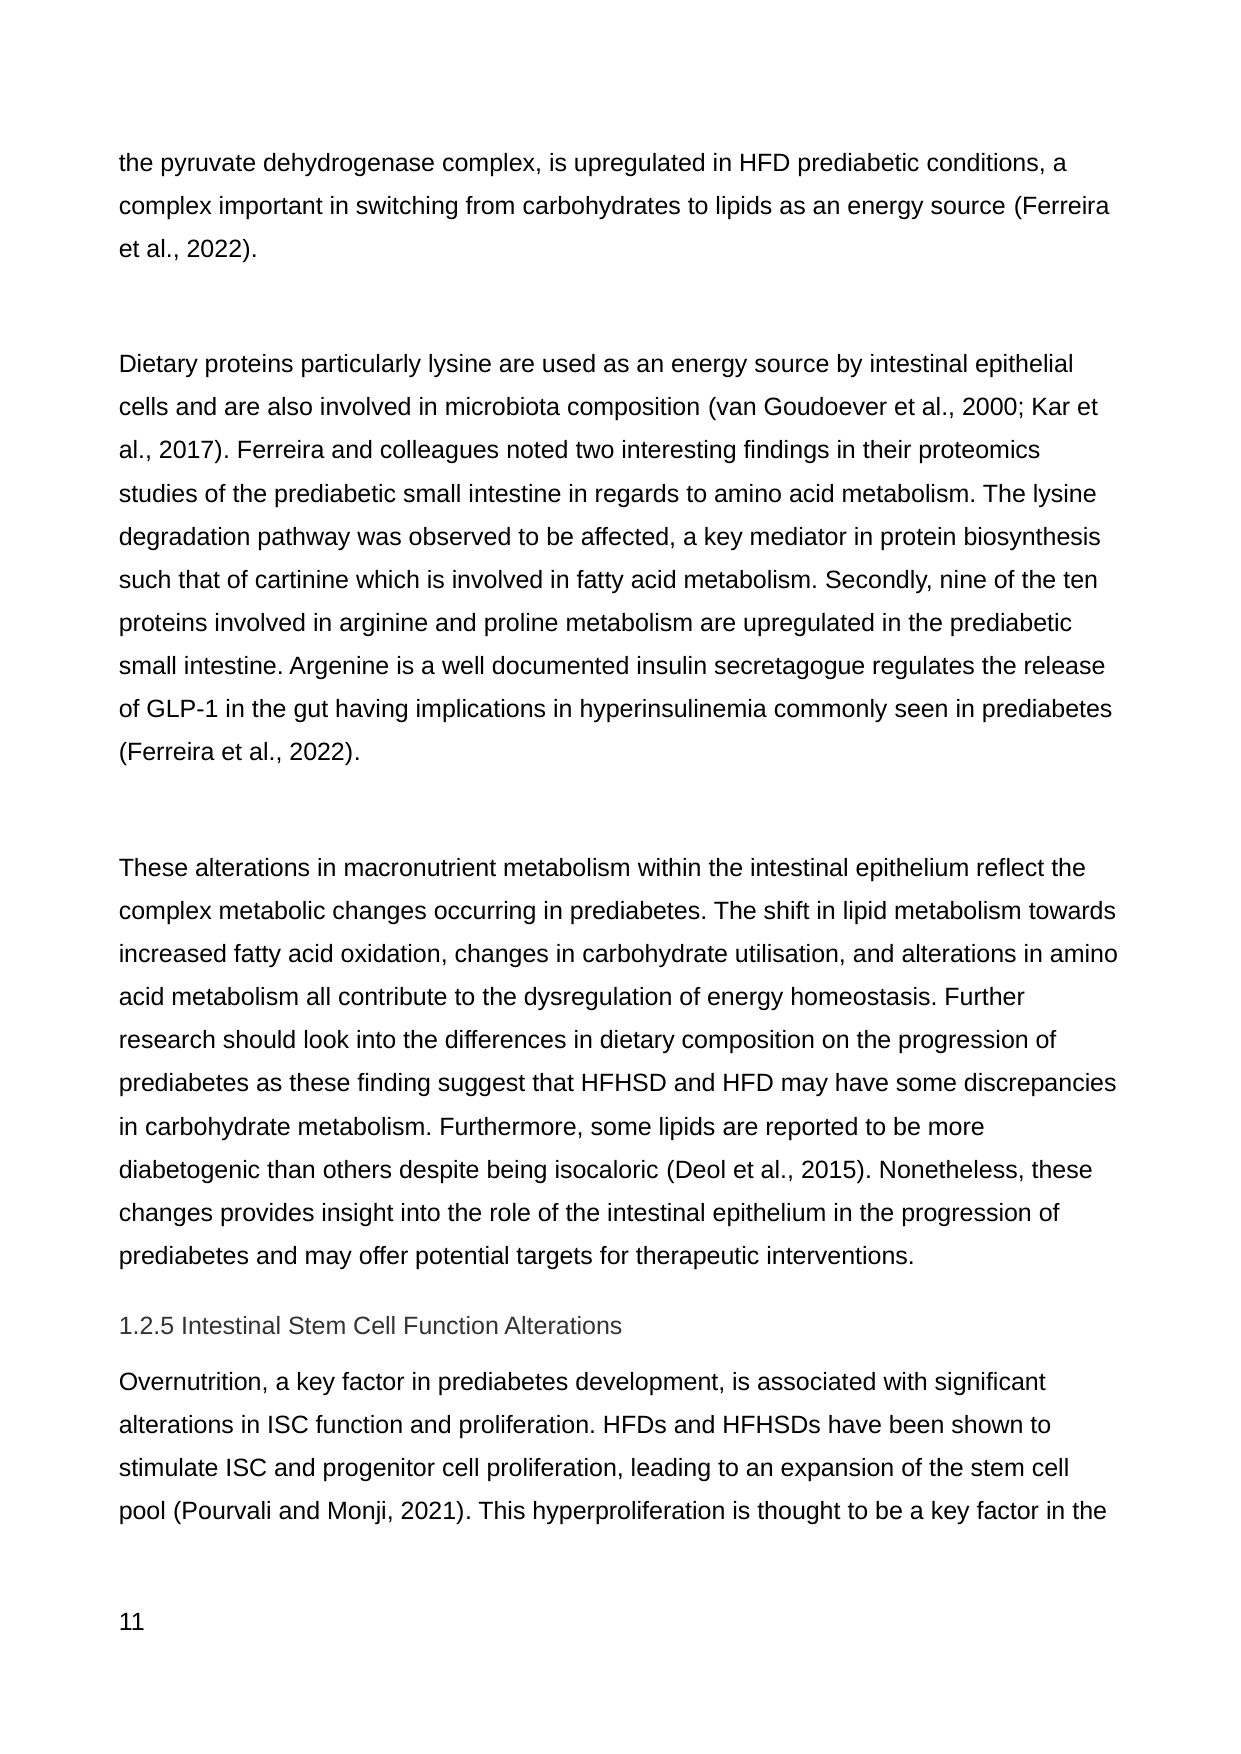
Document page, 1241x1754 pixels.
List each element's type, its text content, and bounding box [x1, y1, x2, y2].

text Dietary proteins particularly lysine are used as an energy source by intestinal epithelial cells and are also involved in microbiota composition (van Goudoever et al., 2000; Kar et al., 2017). Ferreira and colleagues noted two interesting findings in their proteomics studies of the prediabetic small intestine in regards to amino acid metabolism. The lysine degradation pathway was observed to be affected, a key mediator in protein biosynthesis such that of cartinine which is involved in fatty acid metabolism. Secondly, nine of the ten proteins involved in arginine and proline metabolism are upregulated in the prediabetic small intestine. Argenine is a well documented insulin secretagogue regulates the release of GLP-1 in the gut having implications in hyperinsulinemia commonly seen in prediabetes (Ferreira et al., 2022). [118, 349, 1122, 766]
text Overnutrition, a key factor in prediabetes development, is associated with significant alterations in ISC function and proliferation. HFDs and HFHSDs have been shown to stimulate ISC and progenitor cell proliferation, leading to an expansion of the stem cell pool (Pourvali and Monji, 2021). This hyperproliferation is thought to be a key factor in the [118, 1367, 1122, 1525]
subtitle 1.2.5 Intestinal Stem Cell Function Alterations [118, 1311, 1122, 1340]
text These alterations in macronutrient metabolism within the intestinal epithelium reflect the complex metabolic changes occurring in prediabetes. The shift in lipid metabolism towards increased fatty acid oxidation, changes in carbohydrate utilisation, and alterations in amino acid metabolism all contribute to the dysregulation of energy homeostasis. Further research should look into the differences in dietary composition on the progression of prediabetes as these finding suggest that HFHSD and HFD may have some discrepancies in carbohydrate metabolism. Furthermore, some lipids are reported to be more diabetogenic than others despite being isocaloric (Deol et al., 2015). Nonetheless, these changes provides insight into the role of the intestinal epithelium in the progression of prediabetes and may offer potential targets for therapeutic interventions. [118, 853, 1122, 1270]
text the pyruvate dehydrogenase complex, is upregulated in HFD prediabetic conditions, a complex important in switching from carbohydrates to lipids as an energy source (Ferreira et al., 2022). [118, 148, 1122, 263]
